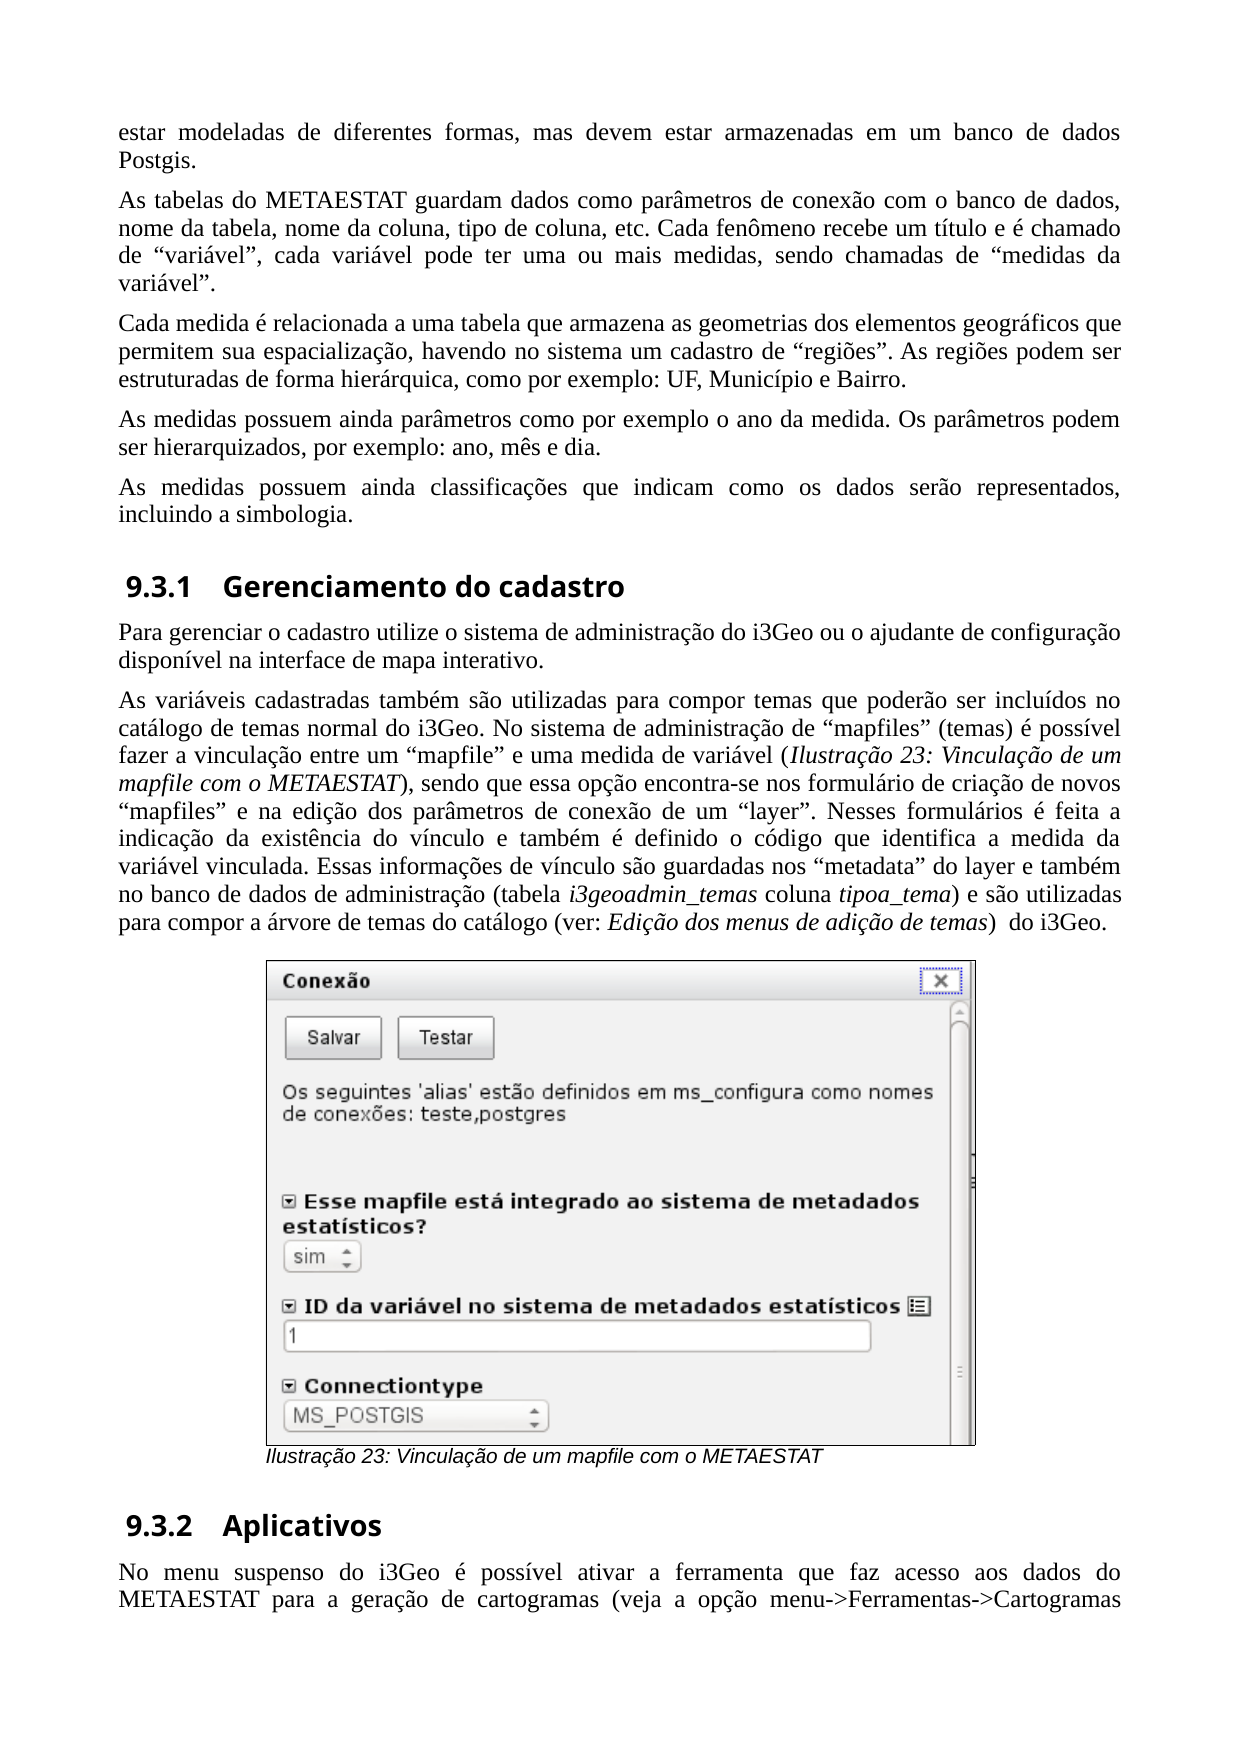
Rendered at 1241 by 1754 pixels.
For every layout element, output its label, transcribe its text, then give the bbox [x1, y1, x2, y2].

text As variáveis cadastradas também são utilizadas para compor temas que poderão ser incluídos no catálogo de temas normal do i3Geo. No sistema de administração de “mapfiles” (temas) é possível fazer a vinculação entre um “mapfile” e uma medida de variável (Ilustração 23: Vinculação de um mapfile com o METAESTAT), sendo que essa opção encontra-se nos formulário de criação de novos “mapfiles” e na edição dos parâmetros de conexão de um “layer”. Nesses formulários é feita a indicação da existência do vínculo e também é definido o código que identifica a medida da variável vinculada. Essas informações de vínculo são guardadas nos “metadata” do layer e também no banco de dados de administração (tabela i3geoadmin_temas coluna tipoa_tema) e são utilizadas para compor a árvore de temas do catálogo (ver: Edição dos menus de adição de temas) do i3Geo. [118, 686, 1122, 935]
picture [267, 961, 975, 1445]
text Cada medida é relacionada a uma tabela que armazena as geometrias dos elementos geográficos que permitem sua espacialização, havendo no sistema um cadastro de “regiões”. As regiões podem ser estruturadas de forma hierárquica, como por exemplo: UF, Município e Bairro. [118, 309, 1122, 392]
text As medidas possuem ainda parâmetros como por exemplo o ano da medida. Os parâmetros podem ser hierarquizados, por exemplo: ano, mês e dia. [118, 405, 1122, 460]
text As medidas possuem ainda classificações que indicam como os dados serão representados, incluindo a simbologia. [118, 473, 1122, 528]
text As tabelas do METAESTAT guardam dados como parâmetros de conexão com o banco de dados, nome da tabela, nome da coluna, tipo de coluna, etc. Cada fenômeno recebe um título e é chamado de “variável”, cada variável pode ter uma ou mais medidas, sendo chamadas de “medidas da variável”. [118, 186, 1122, 297]
subtitle Aplicativos [118, 1505, 1122, 1545]
text No menu suspenso do i3Geo é possível ativar a ferramenta que faz acesso aos dados do METAESTAT para a geração de cartogramas (veja a opção menu->Ferramentas->Cartogramas [118, 1558, 1122, 1613]
text Para gerenciar o cadastro utilize o sistema de administração do i3Geo ou o ajudante de configuração disponível na interface de mapa interativo. [118, 618, 1122, 673]
text estar modeladas de diferentes formas, mas devem estar armazenadas em um banco de dados Postgis. [118, 118, 1122, 173]
subtitle Gerenciamento do cadastro [118, 566, 1122, 606]
text Ilustração 23: Vinculação de um mapfile com o METAESTAT [265, 1445, 975, 1468]
